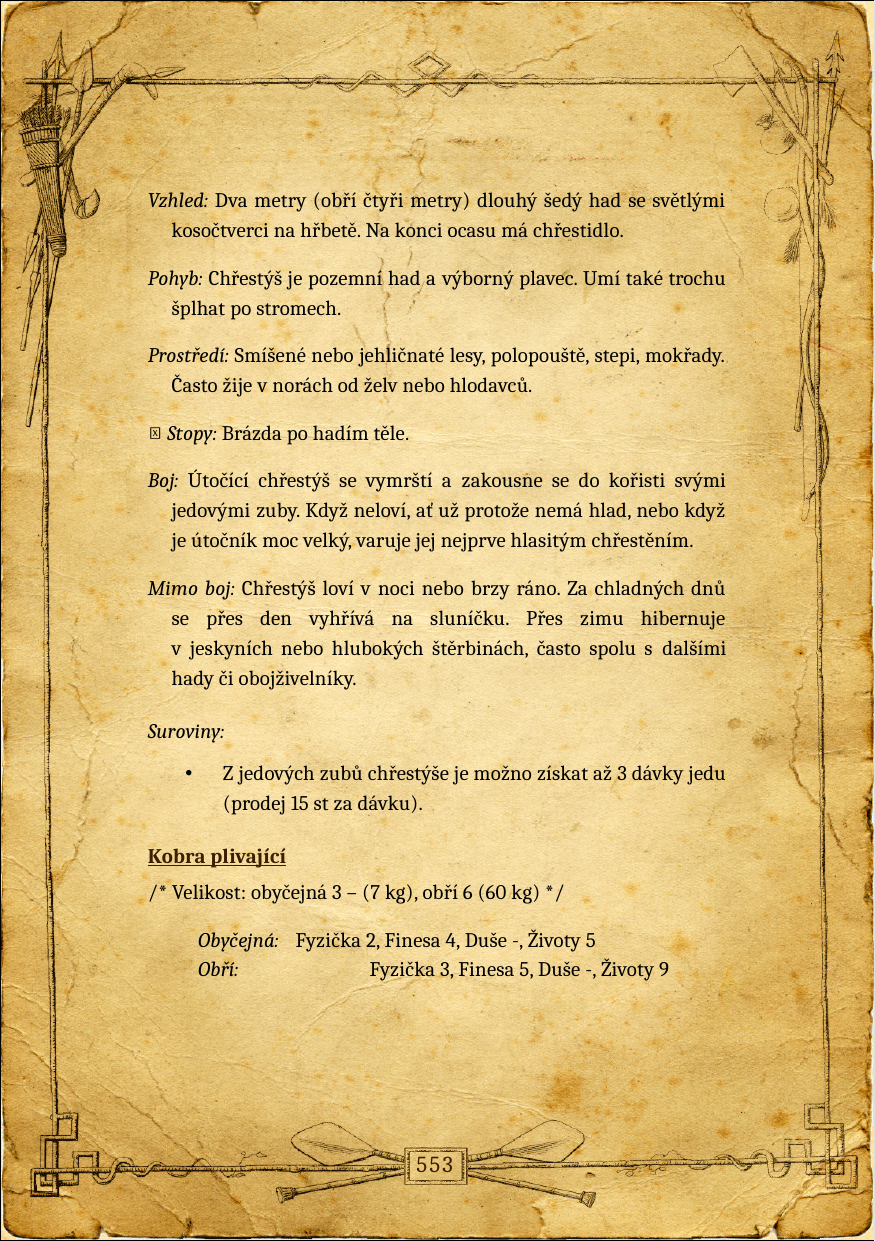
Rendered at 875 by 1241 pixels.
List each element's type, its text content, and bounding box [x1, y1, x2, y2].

text 👣 Stopy: Brázda po hadím těle. [148, 422, 726, 446]
text Obří: Fyzička 3, Finesa 5, Duše -, Životy 9 [198, 958, 726, 982]
text Mimo boj: Chřestýš loví v⁠ noci nebo brzy ráno. Za chladných dnů se přes den vyhřívá na sluníčku. Přes zimu hibernuje v⁠ jeskyních nebo hlubokých štěrbinách, často spolu s⁠ dalšími hady či obojživelníky. [148, 577, 726, 690]
text Suroviny: [148, 720, 726, 744]
text Pohyb: Chřestýš je pozemní had a⁠ výborný plavec. Umí také trochu šplhat po stromech. [148, 267, 726, 320]
text Vzhled: Dva metry (obří čtyři metry) dlouhý šedý had se světlými kosočtverci na hřbetě. Na konci ocasu má chřestidlo. [148, 189, 726, 243]
text Boj: Útočící chřestýš se vymrští a⁠ zakousne se do kořisti svými jedovými zuby. Když neloví, ať už protože nemá hlad, nebo když je útočník moc velký, varuje jej nejprve hlasitým chřestěním. [148, 469, 726, 553]
picture [1, 1, 874, 1240]
subtitle Kobra plivající [148, 845, 726, 869]
text /* Velikost: obyčejná 3 – (7 kg), obří 6 (60 kg) */ [148, 881, 726, 904]
list Z⁠ jedových zubů chřestýše je možno získat až 3 dávky jedu (prodej 15 st za dávku). [185, 761, 726, 815]
text Obyčejná: Fyzička 2, Finesa 4, Duše -, Životy 5 [198, 928, 726, 952]
text Prostředí: Smíšené nebo jehličnaté lesy, polopouště, stepi, mokřady. Často žije v⁠ norách od želv nebo hlodavců. [148, 344, 726, 398]
